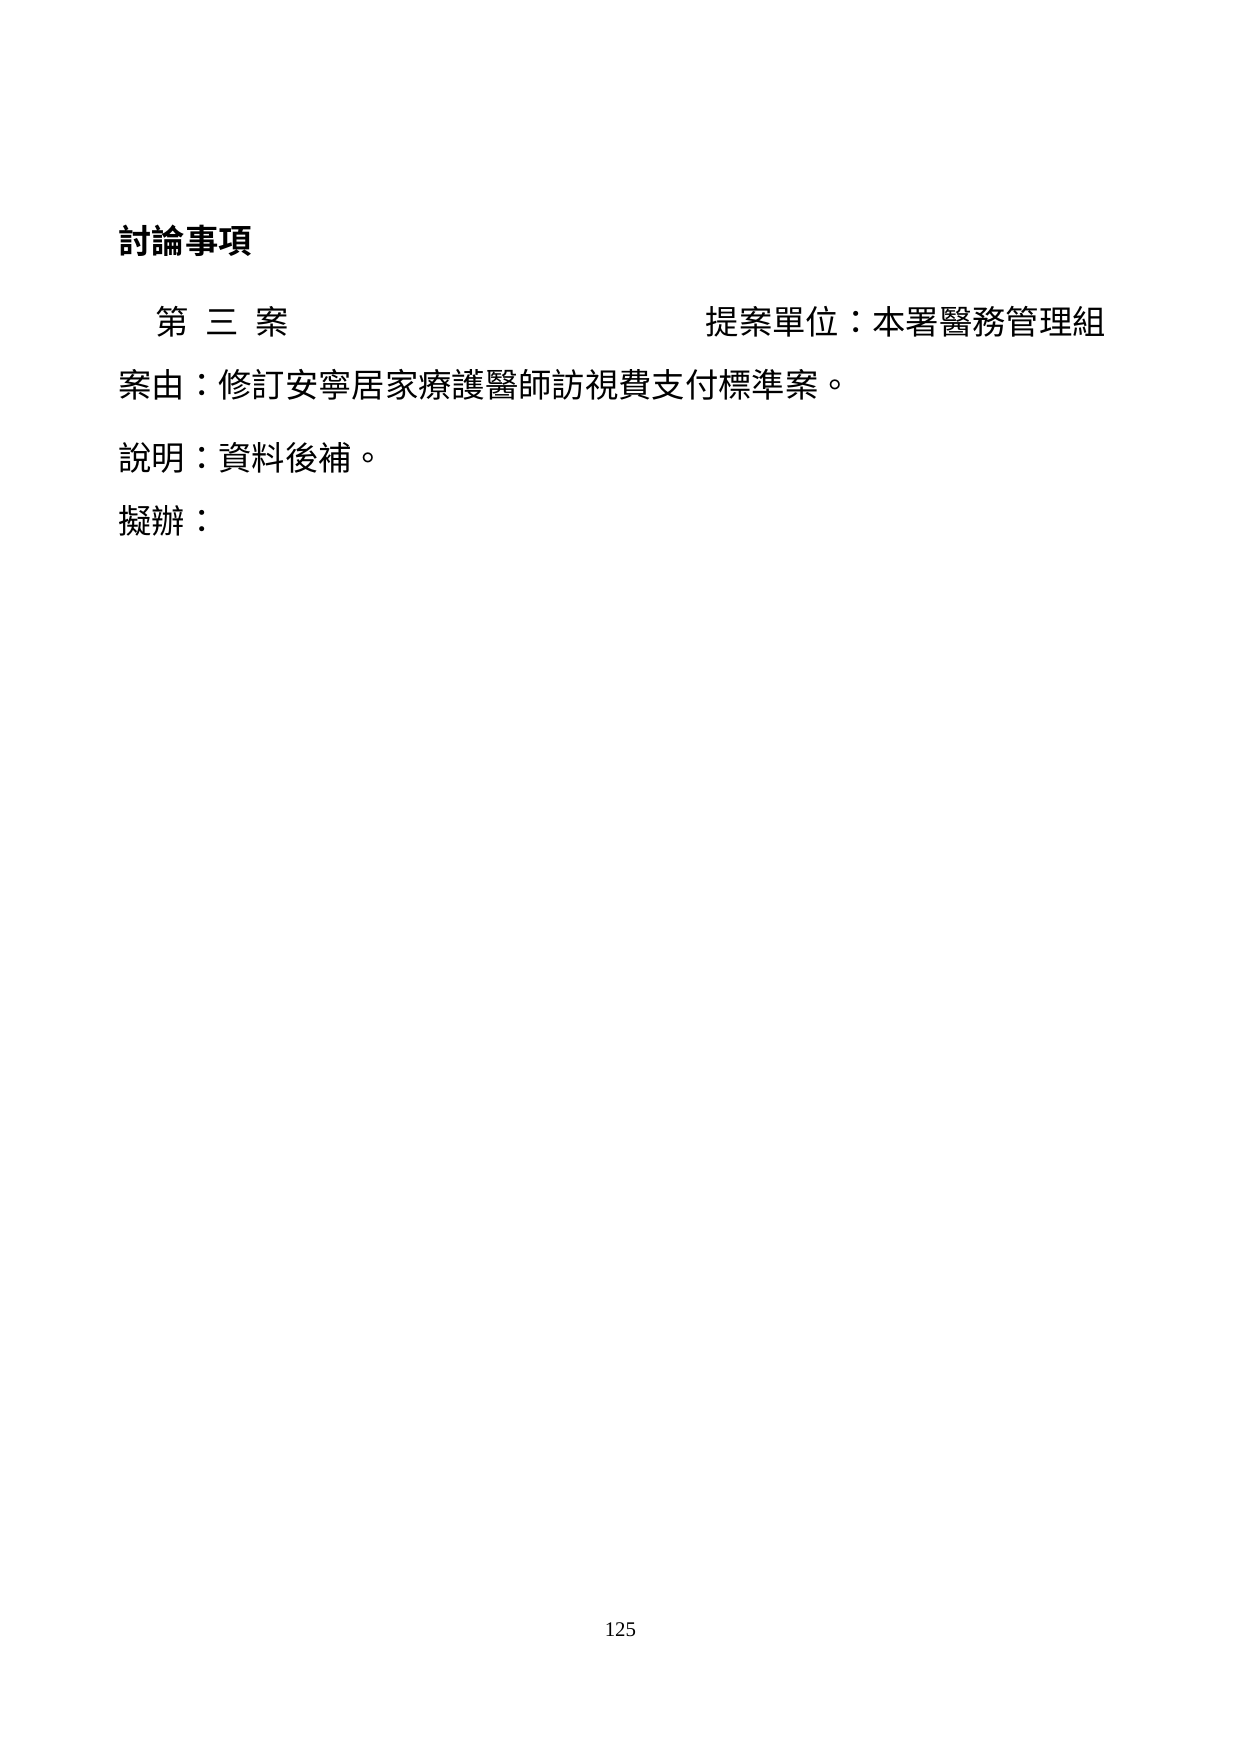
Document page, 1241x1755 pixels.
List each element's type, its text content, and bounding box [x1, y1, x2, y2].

text 擬辦： [118, 477, 1122, 540]
text 討論事項 [118, 197, 1122, 260]
text 第 三 案 提案單位：本署醫務管理組 [118, 278, 1106, 341]
text 說明：資料後補。 [118, 415, 1122, 477]
text 案由：修訂安寧居家療護醫師訪視費支付標準案。 [118, 341, 1122, 403]
